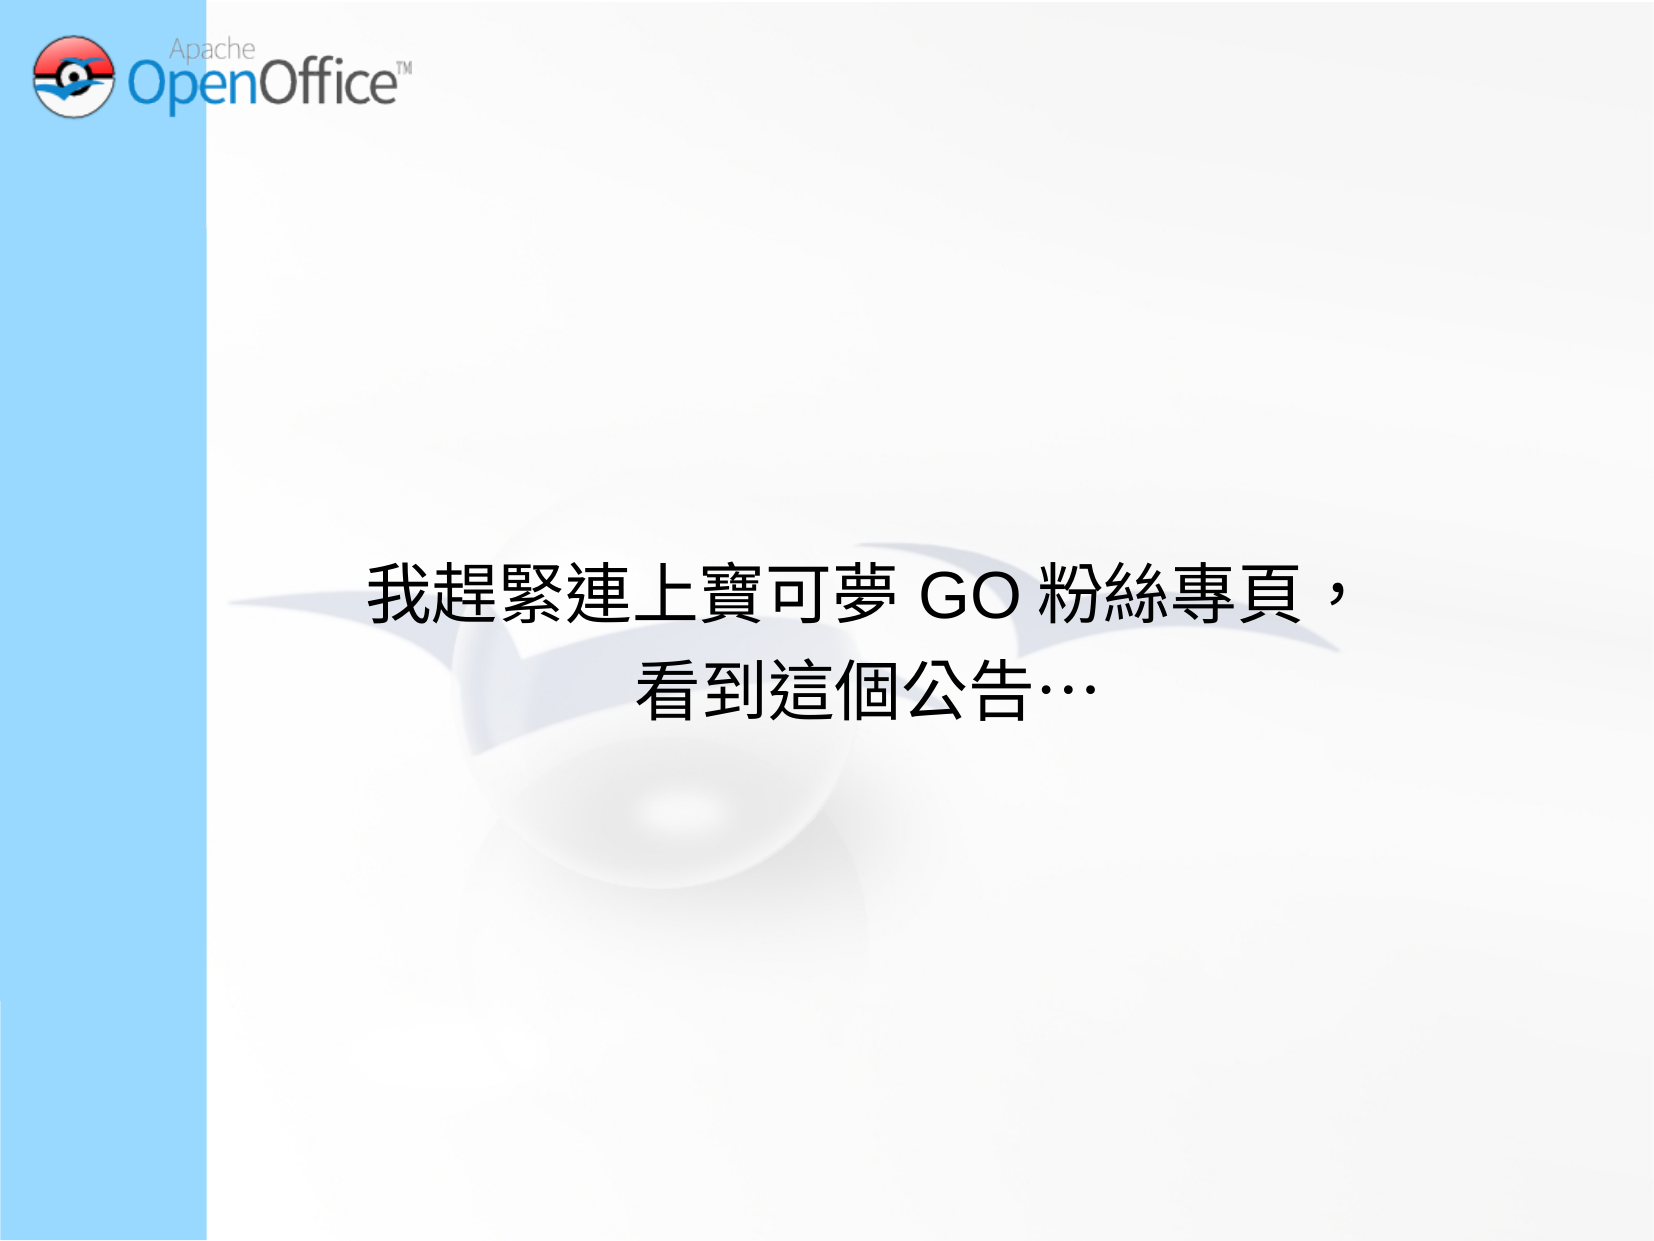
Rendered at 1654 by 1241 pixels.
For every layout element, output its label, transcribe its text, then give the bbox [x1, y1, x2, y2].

subtitle 我趕緊連上寶可夢GO粉絲專頁， 看到這個公告… [165, 108, 1571, 1168]
picture [31, 2, 1654, 1241]
